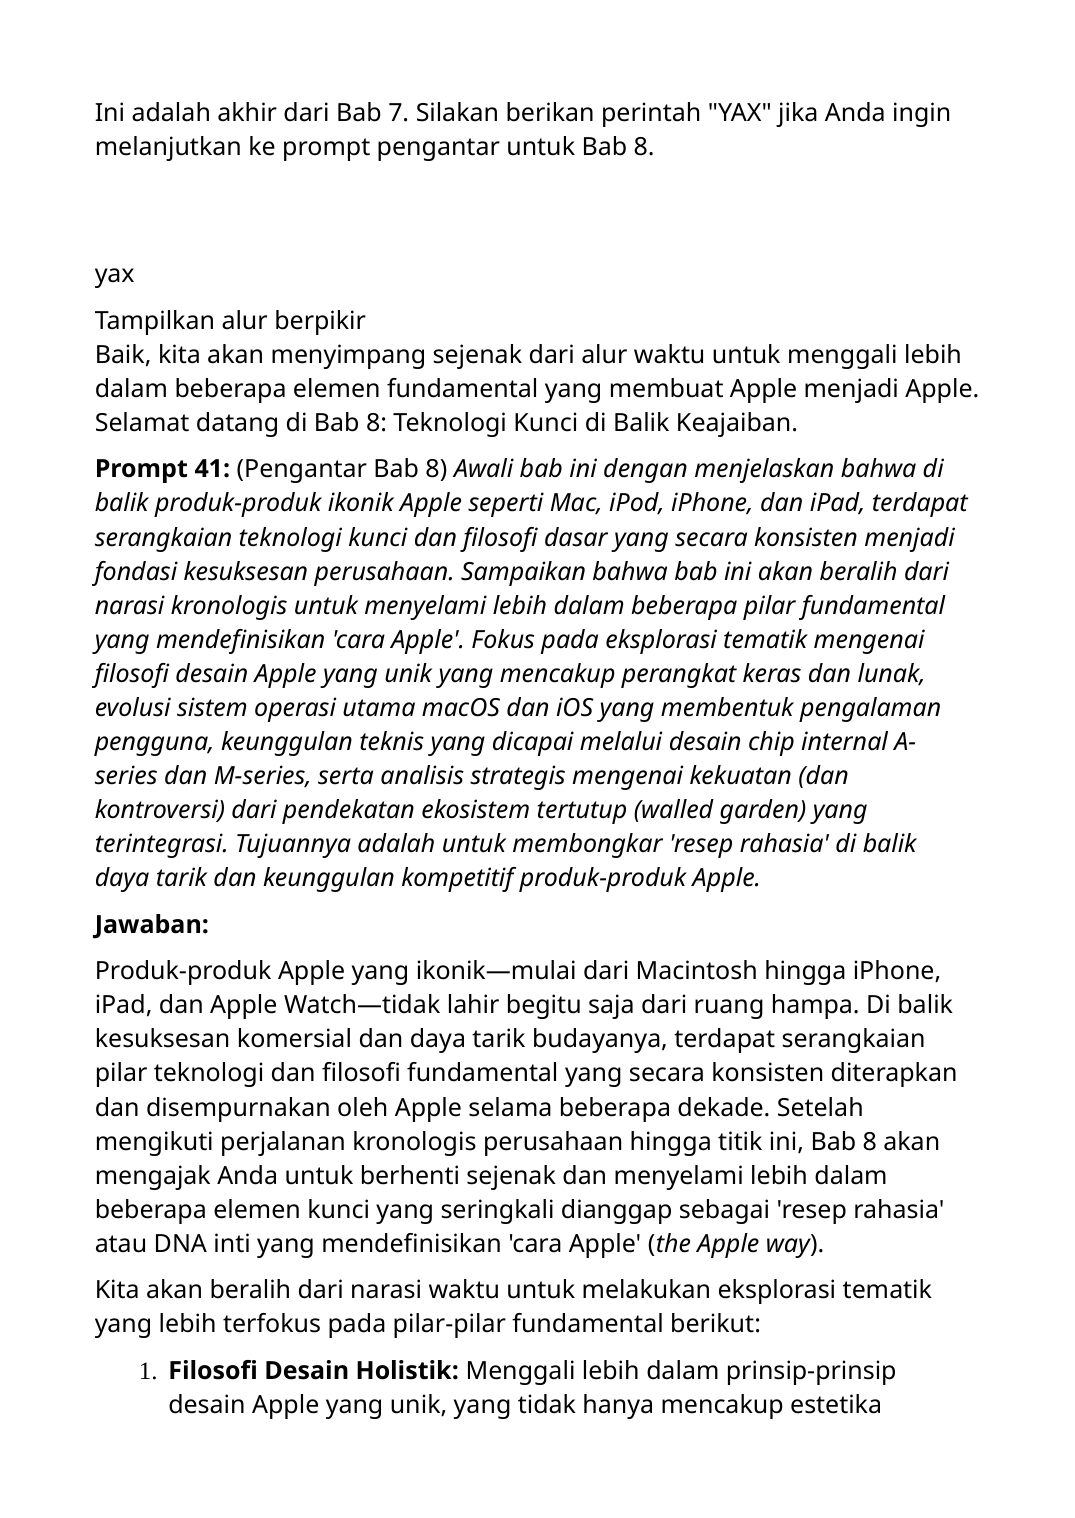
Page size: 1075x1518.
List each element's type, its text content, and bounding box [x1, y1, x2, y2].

text Ini adalah akhir dari Bab 7. Silakan berikan perintah "YAX" jika Anda ingin melanjutkan ke prompt pengantar untuk Bab 8. [94, 94, 980, 163]
text yax [94, 256, 980, 290]
text Jawaban: [94, 906, 980, 940]
list Filosofi Desain Holistik: Menggali lebih dalam prinsip-prinsip desain Apple yang unik, yang tidak hanya mencakup estetika [139, 1353, 980, 1421]
text Produk-produk Apple yang ikonik—mulai dari Macintosh hingga iPhone, iPad, dan Apple Watch—tidak lahir begitu saja dari ruang hampa. Di balik kesuksesan komersial dan daya tarik budayanya, terdapat serangkaian pilar teknologi dan filosofi fundamental yang secara konsisten diterapkan dan disempurnakan oleh Apple selama beberapa dekade. Setelah mengikuti perjalanan kronologis perusahaan hingga titik ini, Bab 8 akan mengajak Anda untuk berhenti sejenak dan menyelami lebih dalam beberapa elemen kunci yang seringkali dianggap sebagai 'resep rahasia' atau DNA inti yang mendefinisikan 'cara Apple' (the Apple way). [94, 953, 980, 1259]
text Prompt 41: (Pengantar Bab 8) Awali bab ini dengan menjelaskan bahwa di balik produk-produk ikonik Apple seperti Mac, iPod, iPhone, dan iPad, terdapat serangkaian teknologi kunci dan filosofi dasar yang secara konsisten menjadi fondasi kesuksesan perusahaan. Sampaikan bahwa bab ini akan beralih dari narasi kronologis untuk menyelami lebih dalam beberapa pilar fundamental yang mendefinisikan 'cara Apple'. Fokus pada eksplorasi tematik mengenai filosofi desain Apple yang unik yang mencakup perangkat keras dan lunak, evolusi sistem operasi utama macOS dan iOS yang membentuk pengalaman pengguna, keunggulan teknis yang dicapai melalui desain chip internal A-series dan M-series, serta analisis strategis mengenai kekuatan (dan kontroversi) dari pendekatan ekosistem tertutup (walled garden) yang terintegrasi. Tujuannya adalah untuk membongkar 'resep rahasia' di balik daya tarik dan keunggulan kompetitif produk-produk Apple. [94, 451, 980, 894]
text Baik, kita akan menyimpang sejenak dari alur waktu untuk menggali lebih dalam beberapa elemen fundamental yang membuat Apple menjadi Apple. Selamat datang di Bab 8: Teknologi Kunci di Balik Keajaiban. [94, 336, 980, 438]
text Kita akan beralih dari narasi waktu untuk melakukan eksplorasi tematik yang lebih terfokus pada pilar-pilar fundamental berikut: [94, 1272, 980, 1340]
text Tampilkan alur berpikir [94, 302, 980, 336]
